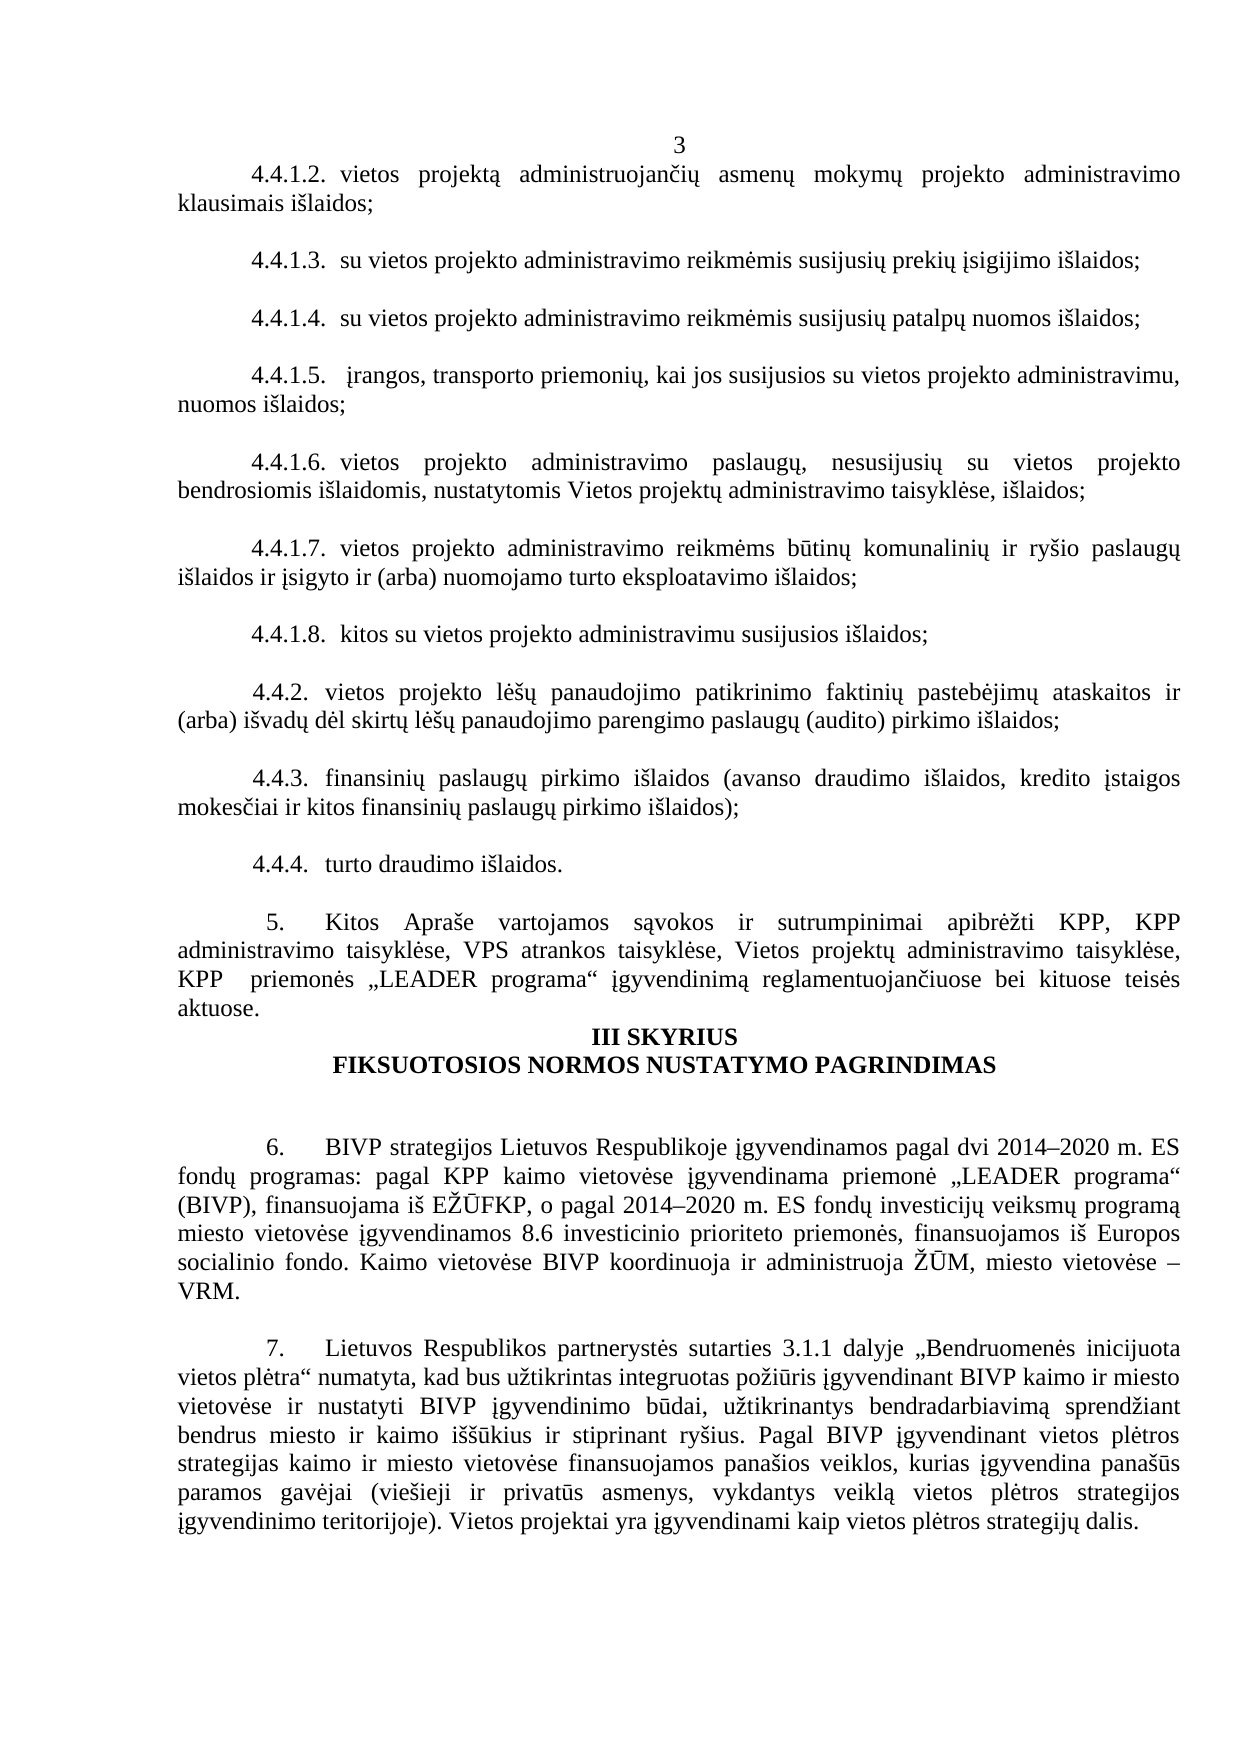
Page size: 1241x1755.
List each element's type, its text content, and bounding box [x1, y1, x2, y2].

text 4.4.1.4. su vietos projekto administravimo reikmėmis susijusių patalpų nuomos išlaidos; [177, 303, 1181, 332]
text 4.4.1.8. kitos su vietos projekto administravimu susijusios išlaidos; [177, 619, 1181, 648]
text 6. BIVP strategijos Lietuvos Respublikoje įgyvendinamos pagal dvi 2014–2020 m. ES fondų programas: pagal KPP kaimo vietovėse įgyvendinama priemonė „LEADER programa“ (BIVP), finansuojama iš EŽŪFKP, o pagal 2014–2020 m. ES fondų investicijų veiksmų programą miesto vietovėse įgyvendinamos 8.6 investicinio prioriteto priemonės, finansuojamos iš Europos socialinio fondo. Kaimo vietovėse BIVP koordinuoja ir administruoja ŽŪM, miesto vietovėse – VRM. [177, 1132, 1181, 1305]
text 5. Kitos Apraše vartojamos sąvokos ir sutrumpinimai apibrėžti KPP, KPP administravimo taisyklėse, VPS atrankos taisyklėse, Vietos projektų administravimo taisyklėse, KPP priemonės „LEADER programa“ įgyvendinimą reglamentuojančiuose bei kituose teisės aktuose. [177, 907, 1181, 1022]
text 4.4.2. vietos projekto lėšų panaudojimo patikrinimo faktinių pastebėjimų ataskaitos ir (arba) išvadų dėl skirtų lėšų panaudojimo parengimo paslaugų (audito) pirkimo išlaidos; [177, 677, 1181, 734]
text 4.4.1.5. įrangos, transporto priemonių, kai jos susijusios su vietos projekto administravimu, nuomos išlaidos; [177, 361, 1181, 418]
text III SKYRIUS [177, 1022, 1152, 1051]
text 4.4.1.6. vietos projekto administravimo paslaugų, nesusijusių su vietos projekto bendrosiomis išlaidomis, nustatytomis Vietos projektų administravimo taisyklėse, išlaidos; [177, 447, 1181, 504]
text 4.4.3. finansinių paslaugų pirkimo išlaidos (avanso draudimo išlaidos, kredito įstaigos mokesčiai ir kitos finansinių paslaugų pirkimo išlaidos); [177, 763, 1181, 821]
text 4.4.4. turto draudimo išlaidos. [177, 849, 1181, 878]
text FIKSUOTOSIOS NORMOS NUSTATYMO PAGRINDIMAS [177, 1051, 1152, 1079]
text 4.4.1.7. vietos projekto administravimo reikmėms būtinų komunalinių ir ryšio paslaugų išlaidos ir įsigyto ir (arba) nuomojamo turto eksploatavimo išlaidos; [177, 533, 1181, 591]
text 4.4.1.3. su vietos projekto administravimo reikmėmis susijusių prekių įsigijimo išlaidos; [177, 246, 1181, 274]
text 4.4.1.2. vietos projektą administruojančių asmenų mokymų projekto administravimo klausimais išlaidos; [177, 159, 1181, 217]
text 7. Lietuvos Respublikos partnerystės sutarties 3.1.1 dalyje „Bendruomenės inicijuota vietos plėtra“ numatyta, kad bus užtikrintas integruotas požiūris įgyvendinant BIVP kaimo ir miesto vietovėse ir nustatyti BIVP įgyvendinimo būdai, užtikrinantys bendradarbiavimą sprendžiant bendrus miesto ir kaimo iššūkius ir stiprinant ryšius. Pagal BIVP įgyvendinant vietos plėtros strategijas kaimo ir miesto vietovėse finansuojamos panašios veiklos, kurias įgyvendina panašūs paramos gavėjai (viešieji ir privatūs asmenys, vykdantys veiklą vietos plėtros strategijos įgyvendinimo teritorijoje). Vietos projektai yra įgyvendinami kaip vietos plėtros strategijų dalis. [177, 1333, 1181, 1535]
